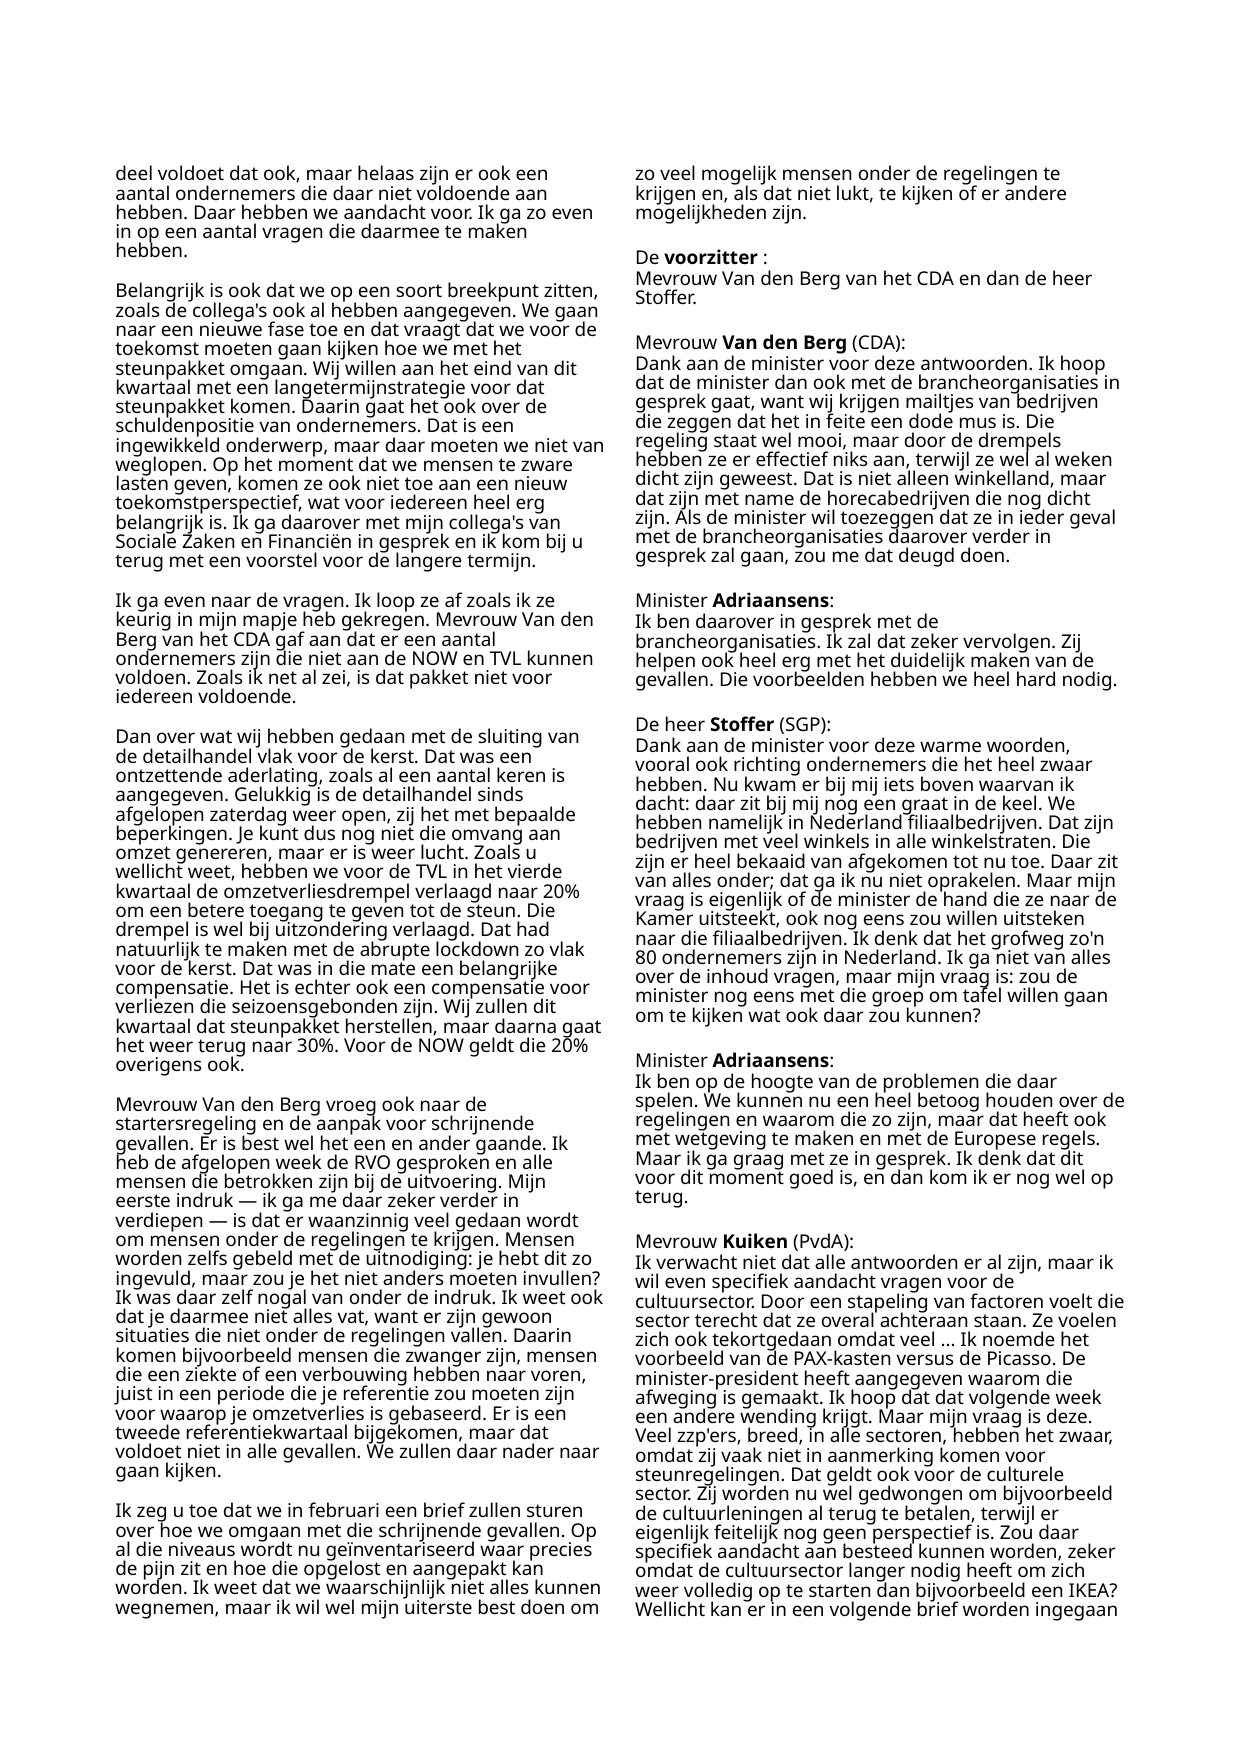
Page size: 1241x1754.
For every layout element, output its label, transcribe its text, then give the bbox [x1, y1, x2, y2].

text Dank aan de minister voor deze warme woorden, vooral ook richting ondernemers die het heel zwaar hebben. Nu kwam er bij mij iets boven waarvan ik dacht: daar zit bij mij nog een graat in de keel. We hebben namelijk in Nederland filiaalbedrijven. Dat zijn bedrijven met veel winkels in alle winkelstraten. Die zijn er heel bekaaid van afgekomen tot nu toe. Daar zit van alles onder; dat ga ik nu niet oprakelen. Maar mijn vraag is eigenlijk of de minister de hand die ze naar de Kamer uitsteekt, ook nog eens zou willen uitsteken naar die filiaalbedrijven. Ik denk dat het grofweg zo'n 80 ondernemers zijn in Nederland. Ik ga niet van alles over de inhoud vragen, maar mijn vraag is: zou de minister nog eens met die groep om tafel willen gaan om te kijken wat ook daar zou kunnen? [635, 737, 1125, 1026]
text Mevrouw Van den Berg van het CDA en dan de heer Stoffer. [635, 270, 1125, 308]
text Dan over wat wij hebben gedaan met de sluiting van de detailhandel vlak voor de kerst. Dat was een ontzettende aderlating, zoals al een aantal keren is aangegeven. Gelukkig is de detailhandel sinds afgelopen zaterdag weer open, zij het met bepaalde beperkingen. Je kunt dus nog niet die omvang aan omzet genereren, maar er is weer lucht. Zoals u wellicht weet, hebben we voor de TVL in het vierde kwartaal de omzetverliesdrempel verlaagd naar 20% om een betere toegang te geven tot de steun. Die drempel is wel bij uitzondering verlaagd. Dat had natuurlijk te maken met de abrupte lockdown zo vlak voor de kerst. Dat was in die mate een belangrijke compensatie. Het is echter ook een compensatie voor verliezen die seizoensgebonden zijn. Wij zullen dit kwartaal dat steunpakket herstellen, maar daarna gaat het weer terug naar 30%. Voor de NOW geldt die 20% overigens ook. [115, 728, 605, 1075]
text De voorzitter : [635, 244, 1125, 270]
text Minister Adriaansens: [635, 1047, 1125, 1073]
text Ik ben daarover in gesprek met de brancheorganisaties. Ik zal dat zeker vervolgen. Zij helpen ook heel erg met het duidelijk maken van de gevallen. Die voorbeelden hebben we heel hard nodig. [635, 613, 1125, 690]
text Mevrouw Van den Berg vroeg ook naar de startersregeling en de aanpak voor schrijnende gevallen. Er is best wel het een en ander gaande. Ik heb de afgelopen week de RVO gesproken en alle mensen die betrokken zijn bij de uitvoering. Mijn eerste indruk — ik ga me daar zeker verder in verdiepen — is dat er waanzinnig veel gedaan wordt om mensen onder de regelingen te krijgen. Mensen worden zelfs gebeld met de uitnodiging: je hebt dit zo ingevuld, maar zou je het niet anders moeten invullen? Ik was daar zelf nogal van onder de indruk. Ik weet ook dat je daarmee niet alles vat, want er zijn gewoon situaties die niet onder de regelingen vallen. Daarin komen bijvoorbeeld mensen die zwanger zijn, mensen die een ziekte of een verbouwing hebben naar voren, juist in een periode die je referentie zou moeten zijn voor waarop je omzetverlies is gebaseerd. Er is een tweede referentiekwartaal bijgekomen, maar dat voldoet niet in alle gevallen. We zullen daar nader naar gaan kijken. [115, 1096, 605, 1482]
text Ik ben op de hoogte van de problemen die daar spelen. We kunnen nu een heel betoog houden over de regelingen en waarom die zo zijn, maar dat heeft ook met wetgeving te maken en met de Europese regels. Maar ik ga graag met ze in gesprek. Ik denk dat dit voor dit moment goed is, en dan kom ik er nog wel op terug. [635, 1073, 1125, 1207]
text Ik zeg u toe dat we in februari een brief zullen sturen over hoe we omgaan met die schrijnende gevallen. Op al die niveaus wordt nu geïnventariseerd waar precies de pijn zit en hoe die opgelost en aangepakt kan worden. Ik weet dat we waarschijnlijk niet alles kunnen wegnemen, maar ik wil wel mijn uiterste best doen om [115, 1502, 605, 1618]
text Mevrouw Van den Berg (CDA): [635, 329, 1125, 355]
text Minister Adriaansens: [635, 588, 1125, 613]
text Ik verwacht niet dat alle antwoorden er al zijn, maar ik wil even specifiek aandacht vragen voor de cultuursector. Door een stapeling van factoren voelt die sector terecht dat ze overal achteraan staan. Ze voelen zich ook tekortgedaan omdat veel … Ik noemde het voorbeeld van de PAX-kasten versus de Picasso. De minister-president heeft aangegeven waarom die afweging is gemaakt. Ik hoop dat dat volgende week een andere wending krijgt. Maar mijn vraag is deze. Veel zzp'ers, breed, in alle sectoren, hebben het zwaar, omdat zij vaak niet in aanmerking komen voor steunregelingen. Dat geldt ook voor de culturele sector. Zij worden nu wel gedwongen om bijvoorbeeld de cultuurleningen al terug te betalen, terwijl er eigenlijk feitelijk nog geen perspectief is. Zou daar specifiek aandacht aan besteed kunnen worden, zeker omdat de cultuursector langer nodig heeft om zich weer volledig op te starten dan bijvoorbeeld een IKEA? Wellicht kan er in een volgende brief worden ingegaan [635, 1254, 1125, 1620]
text Dank aan de minister voor deze antwoorden. Ik hoop dat de minister dan ook met de brancheorganisaties in gesprek gaat, want wij krijgen mailtjes van bedrijven die zeggen dat het in feite een dode mus is. Die regeling staat wel mooi, maar door de drempels hebben ze er effectief niks aan, terwijl ze wel al weken dicht zijn geweest. Dat is niet alleen winkelland, maar dat zijn met name de horecabedrijven die nog dicht zijn. Als de minister wil toezeggen dat ze in ieder geval met de brancheorganisaties daarover verder in gesprek zal gaan, zou me dat deugd doen. [635, 355, 1125, 567]
text De heer Stoffer (SGP): [635, 711, 1125, 737]
text Belangrijk is ook dat we op een soort breekpunt zitten, zoals de collega's ook al hebben aangegeven. We gaan naar een nieuwe fase toe en dat vraagt dat we voor de toekomst moeten gaan kijken hoe we met het steunpakket omgaan. Wij willen aan het eind van dit kwartaal met een langetermijnstrategie voor dat steunpakket komen. Daarin gaat het ook over de schuldenpositie van ondernemers. Dat is een ingewikkeld onderwerp, maar daar moeten we niet van weglopen. Op het moment dat we mensen te zware lasten geven, komen ze ook niet toe aan een nieuw toekomstperspectief, wat voor iedereen heel erg belangrijk is. Ik ga daarover met mijn collega's van Sociale Zaken en Financiën in gesprek en ik kom bij u terug met een voorstel voor de langere termijn. [115, 282, 605, 571]
text zo veel mogelijk mensen onder de regelingen te krijgen en, als dat niet lukt, te kijken of er andere mogelijkheden zijn. [635, 165, 1125, 223]
text Ik ga even naar de vragen. Ik loop ze af zoals ik ze keurig in mijn mapje heb gekregen. Mevrouw Van den Berg van het CDA gaf aan dat er een aantal ondernemers zijn die niet aan de NOW en TVL kunnen voldoen. Zoals ik net al zei, is dat pakket niet voor iedereen voldoende. [115, 592, 605, 708]
text Mevrouw Kuiken (PvdA): [635, 1228, 1125, 1254]
text deel voldoet dat ook, maar helaas zijn er ook een aantal ondernemers die daar niet voldoende aan hebben. Daar hebben we aandacht voor. Ik ga zo even in op een aantal vragen die daarmee te maken hebben. [115, 165, 605, 262]
